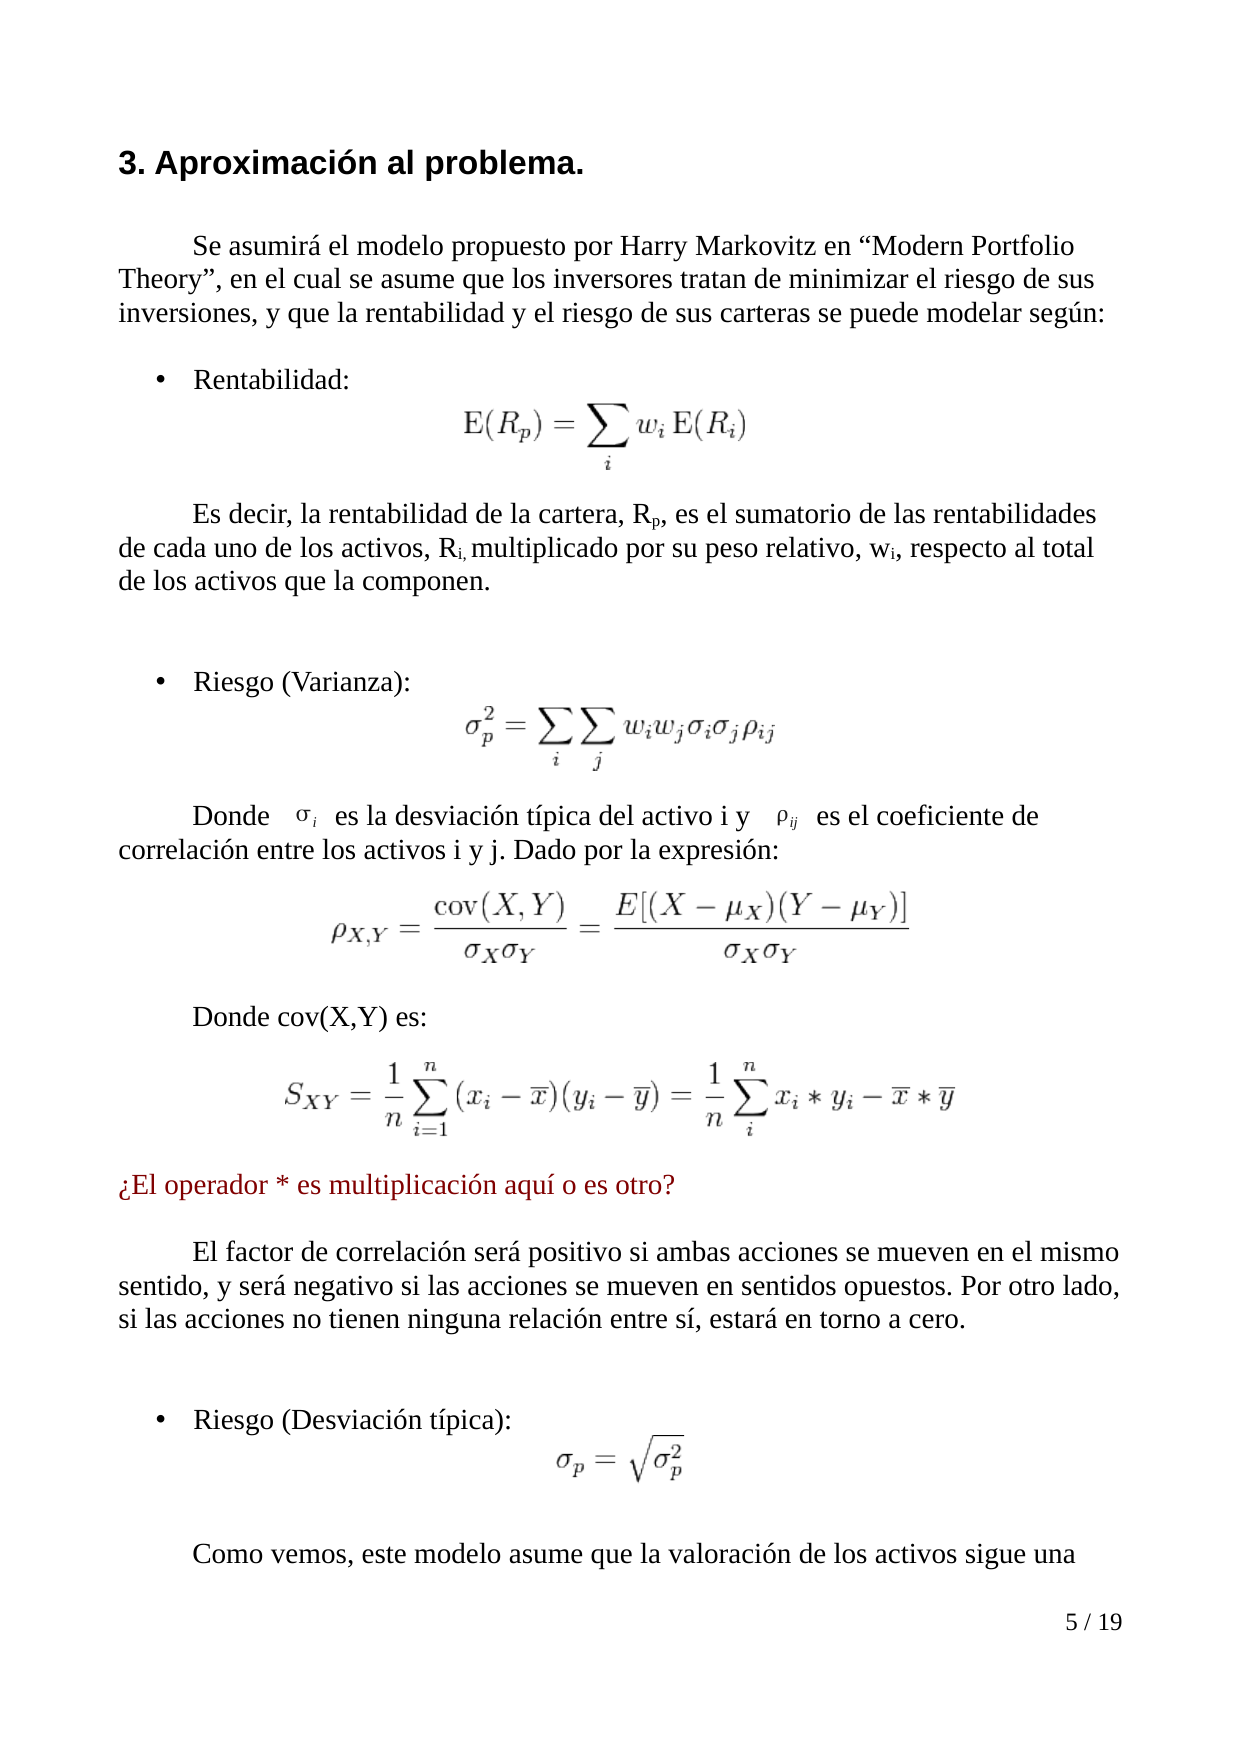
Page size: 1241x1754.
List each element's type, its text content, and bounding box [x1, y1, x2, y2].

text El factor de correlación será positivo si ambas acciones se mueven en el mismo sentido, y será negativo si las acciones se mueven en sentidos opuestos. Por otro lado, si las acciones no tienen ninguna relación entre sí, estará en torno a cero. [118, 1234, 1122, 1335]
list Rentabilidad: [156, 362, 1122, 396]
picture [465, 706, 775, 771]
text ¿El operador * es multiplicación aquí o es otro? [118, 1167, 1122, 1201]
picture [285, 1062, 956, 1138]
picture [556, 1435, 685, 1484]
subtitle 3. Aproximación al problema. [118, 143, 1122, 182]
list Riesgo (Desviación típica): [156, 1402, 1122, 1436]
list Riesgo (Varianza): [156, 664, 1122, 698]
picture [463, 402, 745, 470]
text Donde cov(X,Y) es: [118, 999, 1122, 1033]
text Como vemos, este modelo asume que la valoración de los activos sigue una [118, 1536, 1122, 1570]
text Se asumirá el modelo propuesto por Harry Markovitz en “Modern Portfolio Theory”, en el cual se asume que los inversores tratan de minimizar el riesgo de sus inversiones, y que la rentabilidad y el riesgo de sus carteras se puede modelar según: [118, 228, 1122, 328]
text Donde es la desviación típica del activo i y es el coeficiente de correlación entre los activos i y j. Dado por la expresión: [118, 798, 1122, 865]
picture [331, 890, 910, 963]
text Es decir, la rentabilidad de la cartera, Rp, es el sumatorio de las rentabilidades de cada uno de los activos, Ri, multiplicado por su peso relativo, wi, respecto al total de los activos que la componen. [118, 496, 1122, 597]
